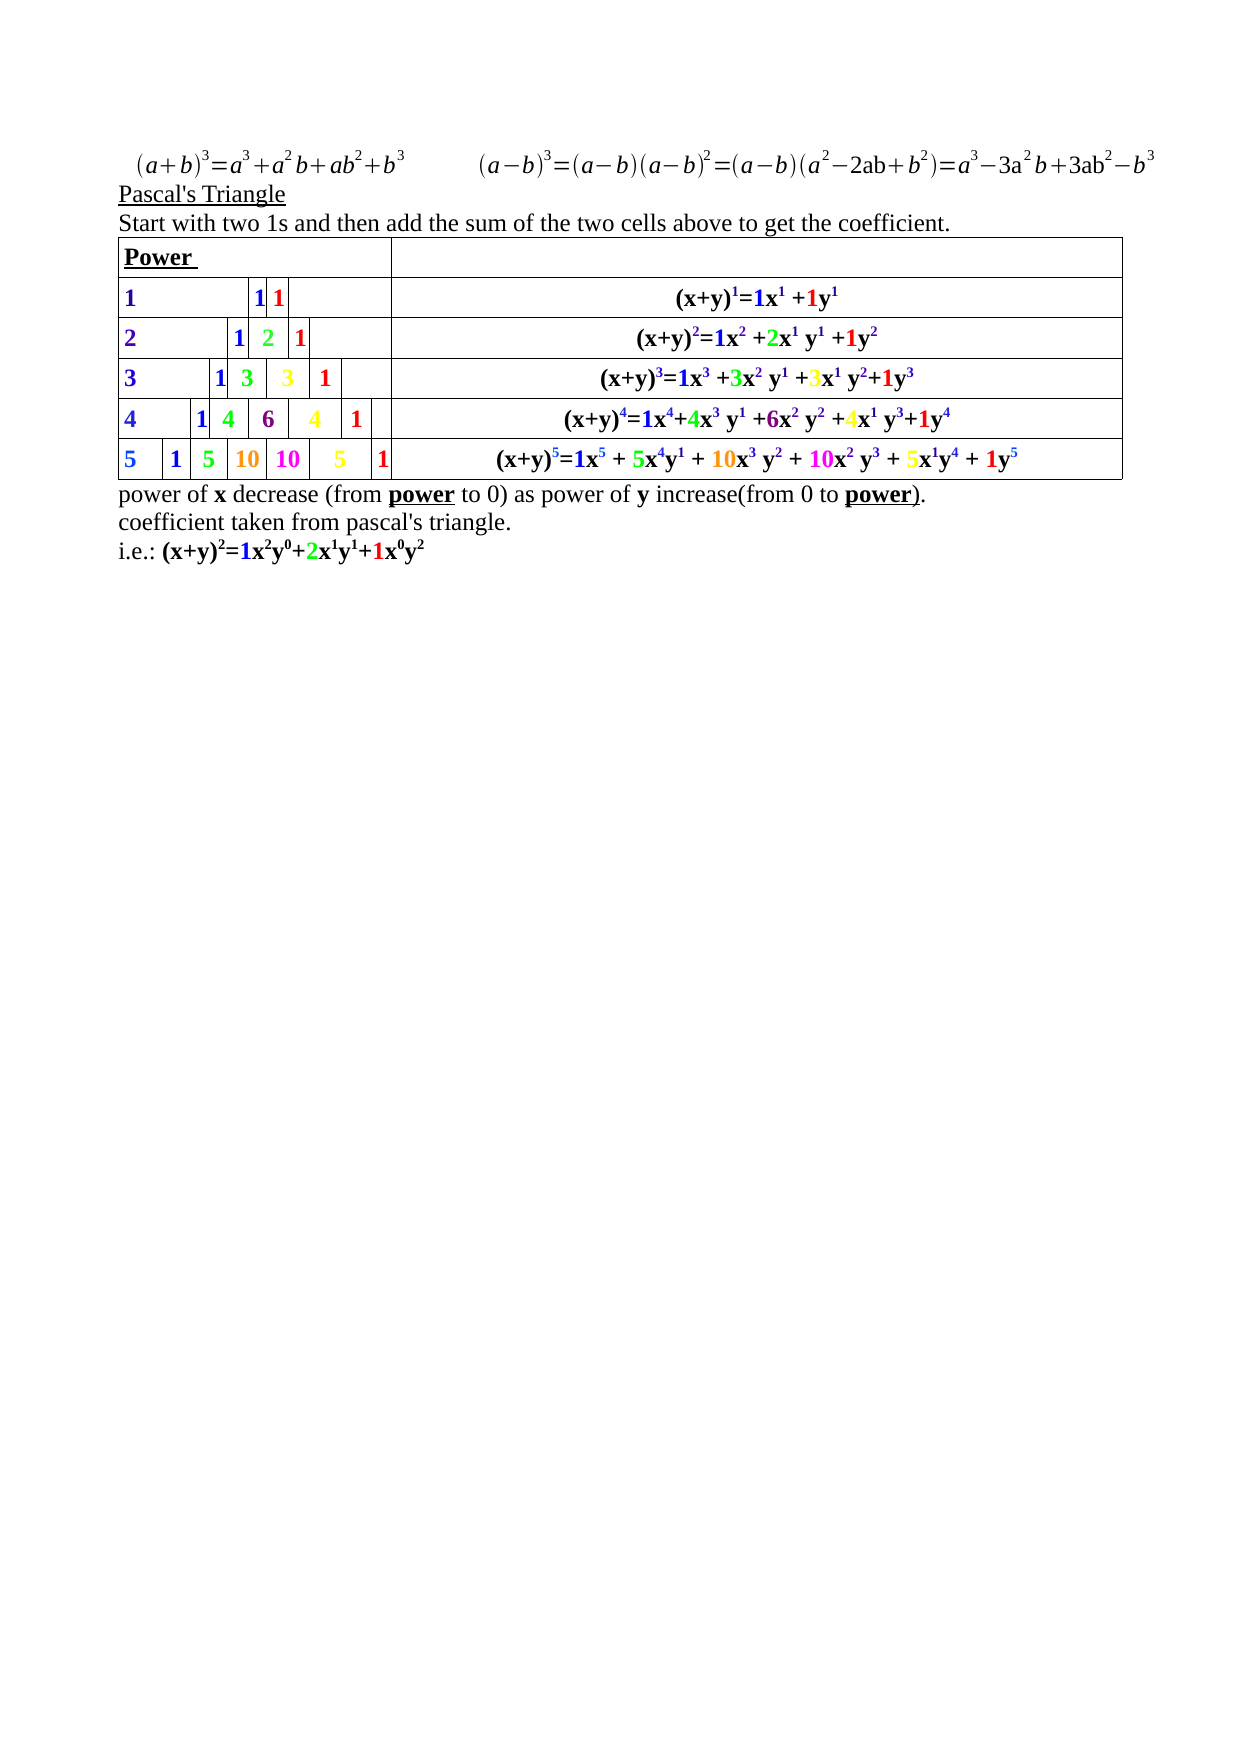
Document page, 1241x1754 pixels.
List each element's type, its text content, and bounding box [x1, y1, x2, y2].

table_cell (x+y)1=1x1 +1y1 [392, 278, 1122, 317]
table_cell 5 [119, 439, 162, 478]
table_cell [310, 318, 391, 358]
table_cell 4 [119, 399, 190, 438]
table_cell 5 [310, 439, 371, 478]
table_cell [372, 399, 391, 438]
text power of x decrease (from power to 0) as power of y increase(from 0 to power). [118, 480, 1122, 507]
table_cell 1 [210, 359, 227, 398]
table_cell 3 [119, 359, 209, 398]
table_cell 2 [249, 318, 288, 358]
table_cell 4 [289, 399, 341, 438]
table_cell 1 [289, 318, 309, 358]
table_cell 3 [228, 359, 266, 398]
table_cell 1 [267, 278, 288, 317]
table_cell 1 [342, 399, 371, 438]
table_cell 5 [191, 439, 227, 478]
table_cell (x+y)5=1x5 + 5x4y1 + 10x3 y2 + 10x2 y3 + 5x1y4 + 1y5 [392, 439, 1122, 478]
text coefficient taken from pascal's triangle. [118, 507, 1122, 536]
table_cell [289, 278, 391, 317]
table_cell (x+y)3=1x3 +3x2 y1 +3x1 y2+1y3 [392, 359, 1122, 398]
table_cell 6 [249, 399, 288, 438]
text i.e.: (x+y)2=1x2y0+2x1y1+1x0y2 [118, 536, 1122, 565]
table_header [392, 238, 1122, 277]
table_cell 3 [267, 359, 309, 398]
text Start with two 1s and then add the sum of the two cells above to get the coefficient. [118, 208, 1122, 237]
text Pascal's Triangle [118, 179, 1122, 208]
table_cell [342, 359, 391, 398]
table_cell (x+y)4=1x4+4x3 y1 +6x2 y2 +4x1 y3+1y4 [392, 399, 1122, 438]
table_cell 2 [119, 318, 227, 358]
table_cell 1 [163, 439, 190, 478]
table_cell 1 [249, 278, 266, 317]
table_cell 1 [310, 359, 341, 398]
table_cell 1 [228, 318, 248, 358]
table_cell 10 [267, 439, 309, 478]
table_cell 4 [210, 399, 248, 438]
table_cell 1 [191, 399, 209, 438]
table_cell 10 [228, 439, 266, 478]
table_header Power [119, 238, 391, 277]
table_cell (x+y)2=1x2 +2x1 y1 +1y2 [392, 318, 1122, 358]
table_cell 1 [372, 439, 391, 478]
table_cell 1 [119, 278, 248, 317]
